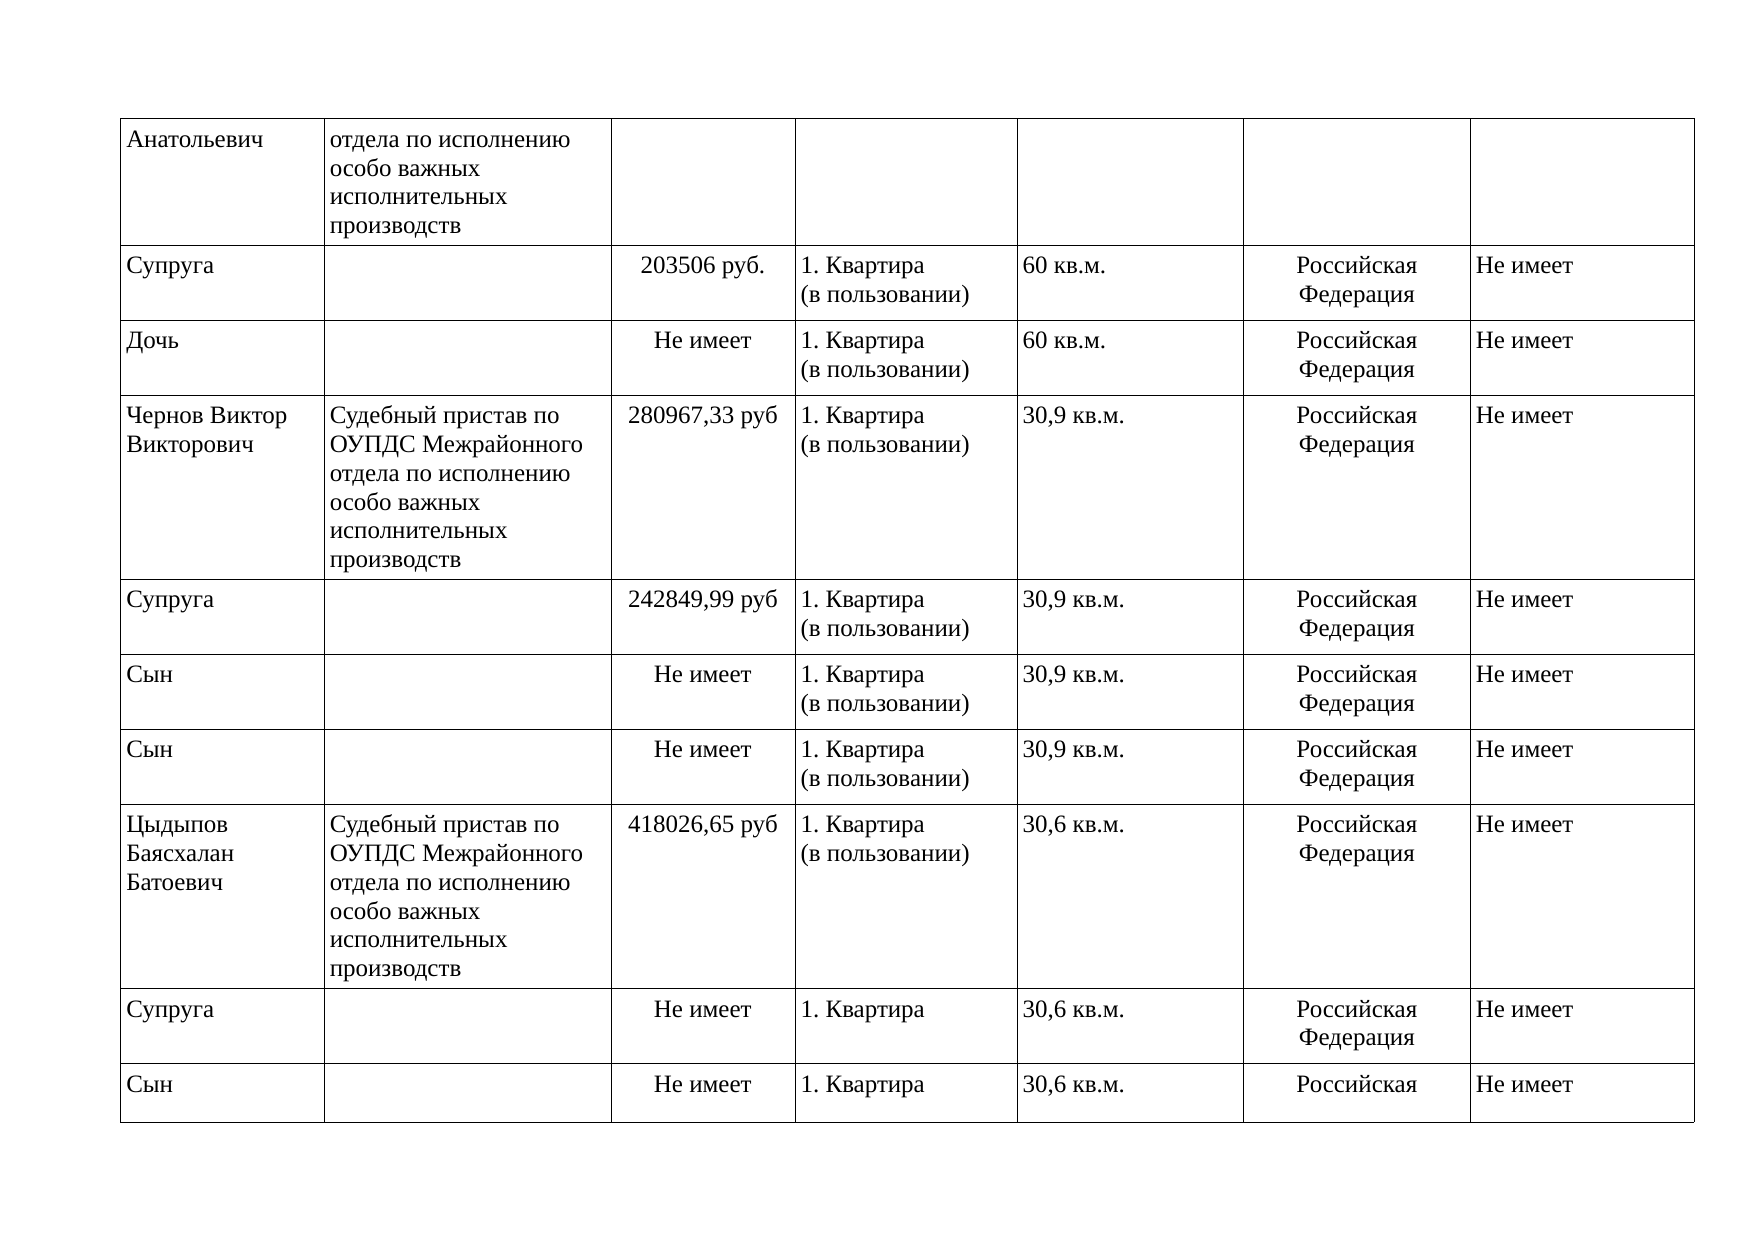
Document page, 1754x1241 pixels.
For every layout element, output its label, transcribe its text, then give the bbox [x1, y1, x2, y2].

table_cell [796, 119, 1017, 245]
table_cell Российская Федерация [1244, 655, 1470, 729]
table_cell отдела по исполнению особо важных исполнительных производств [325, 119, 611, 245]
table_cell Не имеет [1471, 396, 1694, 579]
table_cell Российская Федерация [1244, 989, 1470, 1063]
table_cell Сын [121, 1064, 324, 1122]
table_cell Не имеет [1471, 989, 1694, 1063]
table_cell 1. Квартира (в пользовании) [796, 580, 1017, 654]
table_cell [1471, 119, 1694, 245]
table_cell Не имеет [612, 321, 795, 395]
table_cell 1. Квартира (в пользовании) [796, 321, 1017, 395]
table_cell 1. Квартира (в пользовании) [796, 730, 1017, 804]
table_cell [1244, 119, 1470, 245]
table_cell Супруга [121, 989, 324, 1063]
table_cell [325, 1064, 611, 1122]
table_cell 30,9 кв.м. [1018, 580, 1243, 654]
table_cell Не имеет [1471, 655, 1694, 729]
table_cell 1. Квартира (в пользовании) [796, 655, 1017, 729]
table_cell 1. Квартира [796, 1064, 1017, 1122]
table_cell Российская Федерация [1244, 321, 1470, 395]
table_cell 60 кв.м. [1018, 246, 1243, 320]
table_cell Не имеет [612, 730, 795, 804]
table_cell Судебный пристав по ОУПДС Межрайонного отдела по исполнению особо важных исполнительных производств [325, 805, 611, 988]
table_cell 1. Квартира (в пользовании) [796, 805, 1017, 988]
table_cell [1018, 119, 1243, 245]
table_cell [325, 580, 611, 654]
table_cell Супруга [121, 246, 324, 320]
table_cell Российская Федерация [1244, 580, 1470, 654]
table_cell 242849,99 руб [612, 580, 795, 654]
table_cell Чернов Виктор Викторович [121, 396, 324, 579]
table_cell Российская [1244, 1064, 1470, 1122]
table_cell Российская Федерация [1244, 730, 1470, 804]
table_cell 418026,65 руб [612, 805, 795, 988]
table_cell 30,9 кв.м. [1018, 730, 1243, 804]
table_cell Супруга [121, 580, 324, 654]
table_cell 1. Квартира (в пользовании) [796, 246, 1017, 320]
table_cell Цыдыпов Баясхалан Батоевич [121, 805, 324, 988]
table_cell Не имеет [612, 989, 795, 1063]
table_cell Не имеет [1471, 805, 1694, 988]
table_cell Не имеет [1471, 321, 1694, 395]
table_cell 1. Квартира [796, 989, 1017, 1063]
table_cell Российская Федерация [1244, 246, 1470, 320]
table_cell 203506 руб. [612, 246, 795, 320]
table_cell Не имеет [612, 655, 795, 729]
table_cell [325, 655, 611, 729]
table_cell 1. Квартира (в пользовании) [796, 396, 1017, 579]
table_cell Не имеет [1471, 730, 1694, 804]
table_cell [325, 321, 611, 395]
table_cell Сын [121, 730, 324, 804]
table_cell 30,9 кв.м. [1018, 655, 1243, 729]
table_cell Не имеет [1471, 246, 1694, 320]
table_cell Судебный пристав по ОУПДС Межрайонного отдела по исполнению особо важных исполнительных производств [325, 396, 611, 579]
table_cell 280967,33 руб [612, 396, 795, 579]
table_cell Не имеет [1471, 1064, 1694, 1122]
table_cell [612, 119, 795, 245]
table_cell Дочь [121, 321, 324, 395]
table_cell 30,6 кв.м. [1018, 805, 1243, 988]
table_cell 30,6 кв.м. [1018, 1064, 1243, 1122]
table_cell Не имеет [612, 1064, 795, 1122]
table_cell Анатольевич [121, 119, 324, 245]
table_cell Российская Федерация [1244, 396, 1470, 579]
table_cell 30,6 кв.м. [1018, 989, 1243, 1063]
table_cell Не имеет [1471, 580, 1694, 654]
table_cell Российская Федерация [1244, 805, 1470, 988]
table_cell 60 кв.м. [1018, 321, 1243, 395]
table_cell [325, 246, 611, 320]
table_cell [325, 730, 611, 804]
table_cell [325, 989, 611, 1063]
table_cell 30,9 кв.м. [1018, 396, 1243, 579]
table_cell Сын [121, 655, 324, 729]
